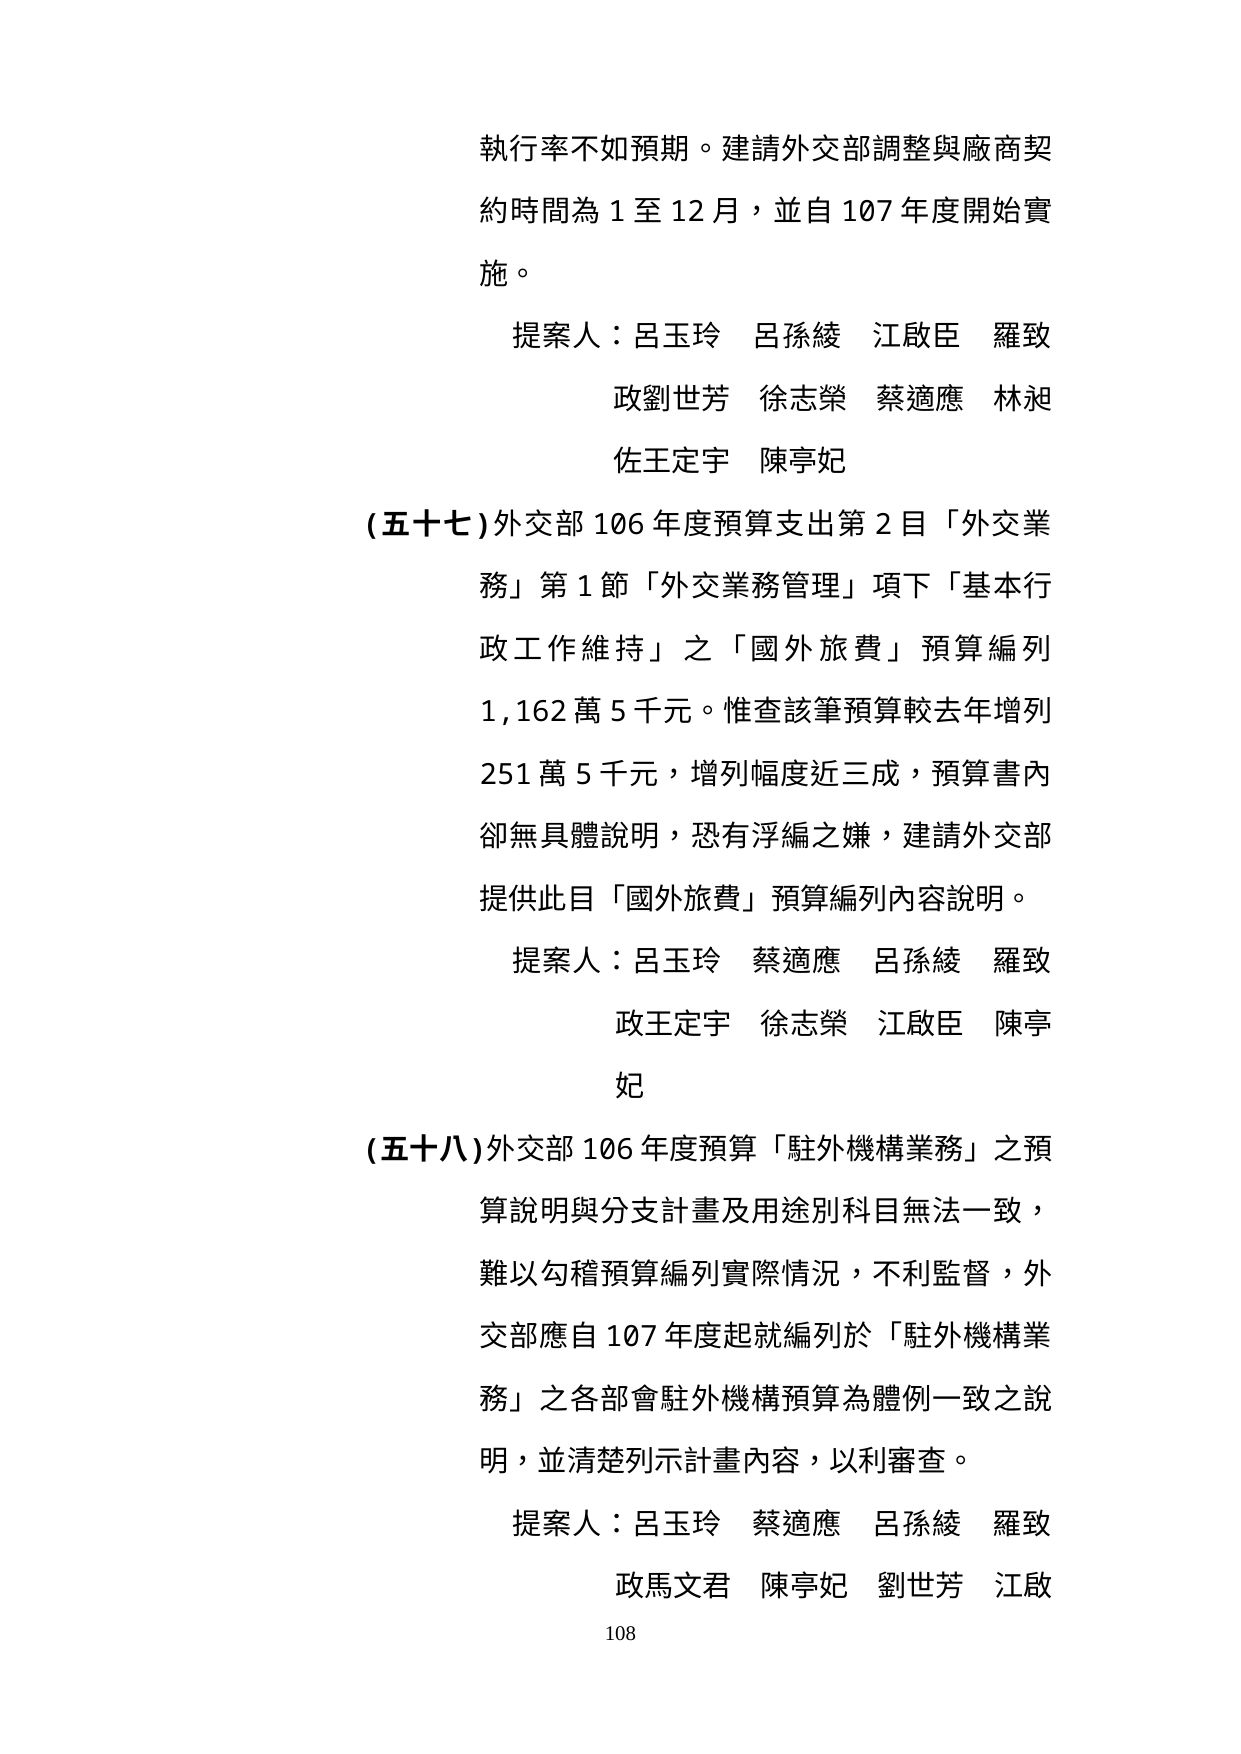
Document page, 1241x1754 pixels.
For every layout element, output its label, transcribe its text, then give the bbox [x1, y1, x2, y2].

text 提案人：呂玉玲 呂孫綾 江啟臣 羅致政劉世芳 徐志榮 蔡適應 林昶佐王定宇 陳亭妃 [512, 292, 1053, 480]
text (五十七)外交部106年度預算支出第2目「外交業務」第1節「外交業務管理」項下「基本行政工作維持」之「國外旅費」預算編列1,162萬5千元。惟查該筆預算較去年增列251萬5千元，增列幅度近三成，預算書內卻無具體說明，恐有浮編之嫌，建請外交部提供此目「國外旅費」預算編列內容說明。 [362, 480, 1053, 917]
text (五十八)外交部106年度預算「駐外機構業務」之預算說明與分支計畫及用途別科目無法一致，難以勾稽預算編列實際情況，不利監督，外交部應自107年度起就編列於「駐外機構業務」之各部會駐外機構預算為體例一致之說明，並清楚列示計畫內容，以利審查。 [362, 1105, 1053, 1480]
text 提案人：呂玉玲 蔡適應 呂孫綾 羅致政王定宇 徐志榮 江啟臣 陳亭妃 [512, 917, 1053, 1105]
text 提案人：呂玉玲 蔡適應 呂孫綾 羅致政馬文君 陳亭妃 劉世芳 江啟 [512, 1480, 1053, 1605]
text 執行率不如預期。建請外交部調整與廠商契約時間為1至12月，並自107年度開始實施。 [362, 105, 1053, 292]
